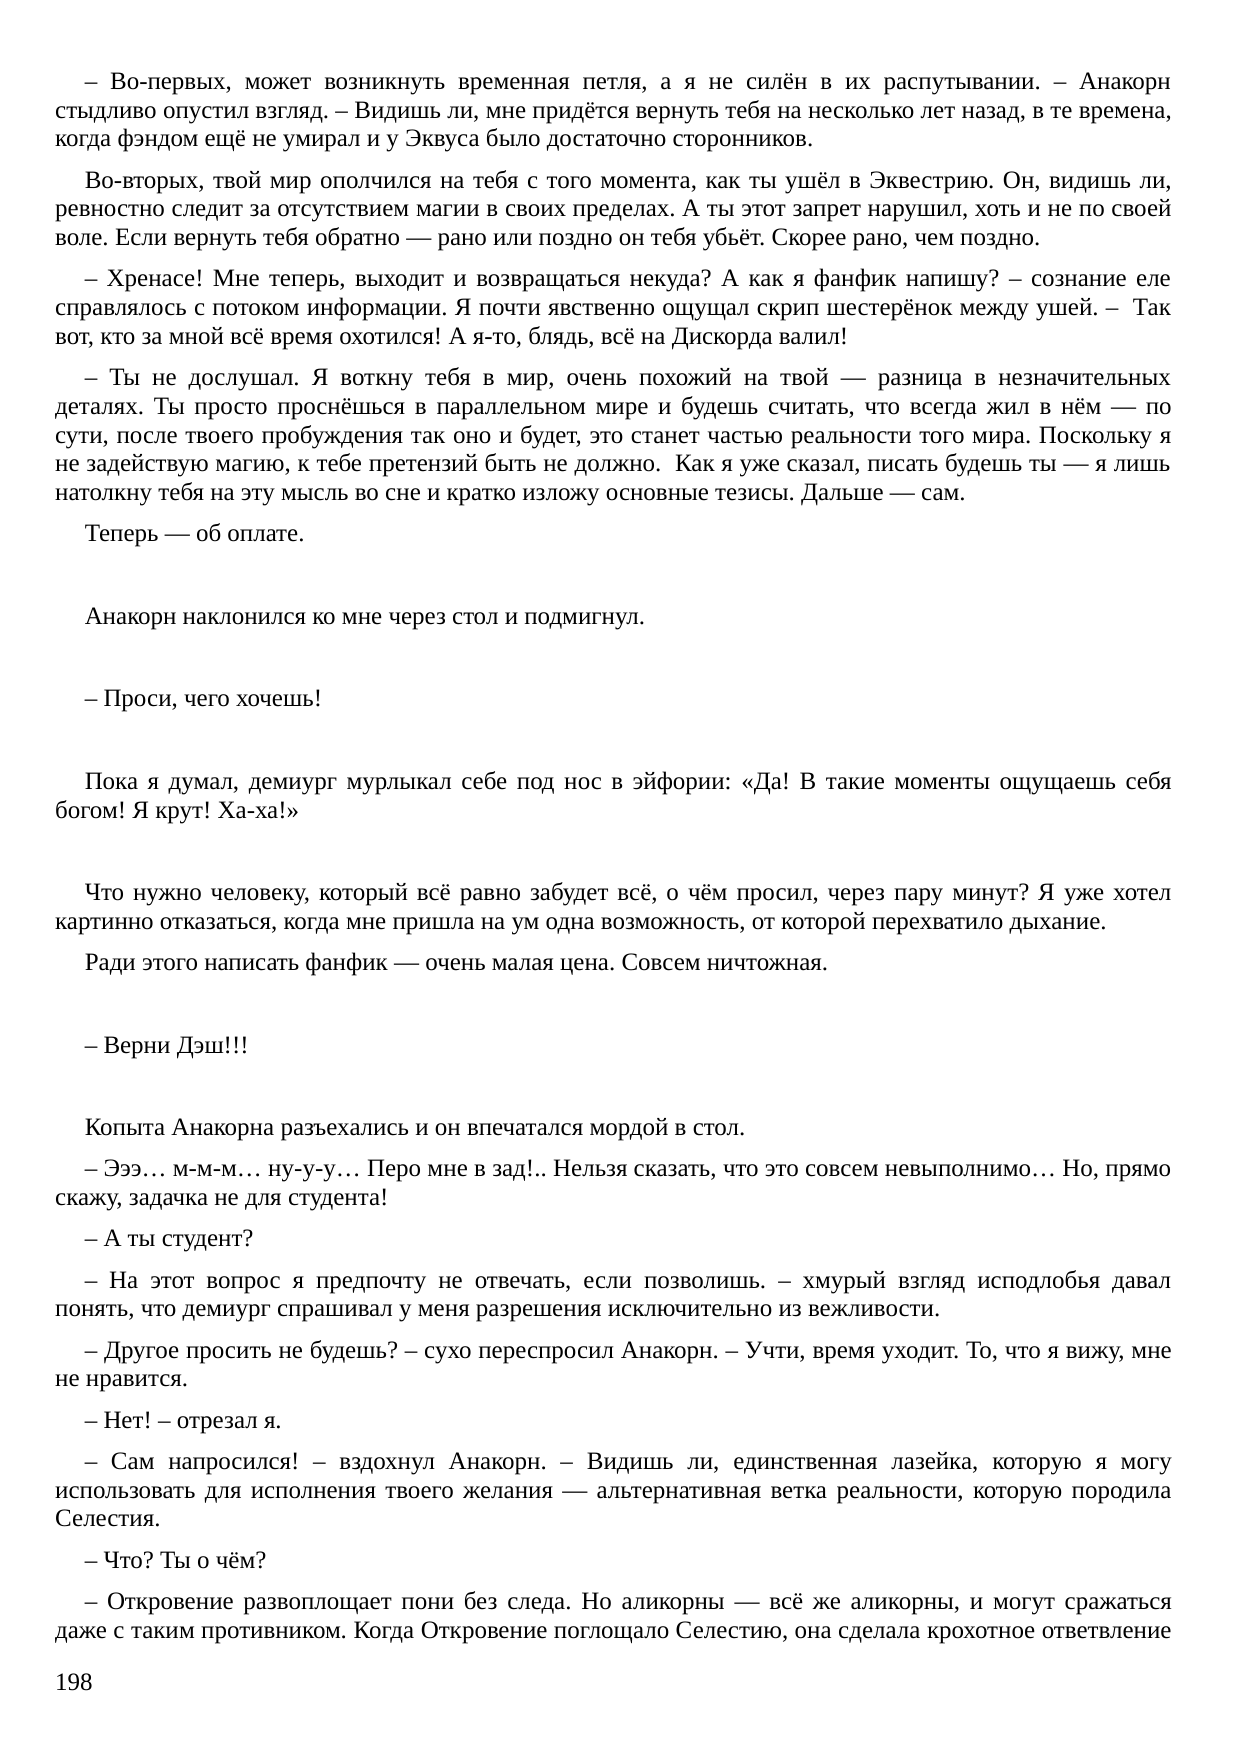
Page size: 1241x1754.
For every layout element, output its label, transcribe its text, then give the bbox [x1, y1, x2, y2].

text – Откровение развоплощает пони без следа. Но аликорны — всё же аликорны, и могут сражаться даже с таким противником. Когда Откровение поглощало Селестию, она сделала крохотное ответвление [55, 1586, 1173, 1643]
text Теперь — об оплате. [55, 518, 1173, 547]
text – Проси, чего хочешь! [55, 683, 1173, 712]
text Анакорн наклонился ко мне через стол и подмигнул. [55, 601, 1173, 630]
text – Нет! – отрезал я. [55, 1405, 1173, 1433]
text – На этот вопрос я предпочту не отвечать, если позволишь. – хмурый взгляд исподлобья давал понять, что демиург спрашивал у меня разрешения исключительно из вежливости. [55, 1265, 1173, 1322]
text – Ты не дослушал. Я воткну тебя в мир, очень похожий на твой — разница в незначительных деталях. Ты просто проснёшься в параллельном мире и будешь считать, что всегда жил в нём — по сути, после твоего пробуждения так оно и будет, это станет частью реальности того мира. Поскольку я не задействую магию, к тебе претензий быть не должно. Как я уже сказал, писать будешь ты — я лишь натолкну тебя на эту мысль во сне и кратко изложу основные тезисы. Дальше — сам. [55, 362, 1173, 506]
text – Другое просить не будешь? – сухо переспросил Анакорн. – Учти, время уходит. То, что я вижу, мне не нравится. [55, 1335, 1173, 1392]
text – Хренасе! Мне теперь, выходит и возвращаться некуда? А как я фанфик напишу? – сознание еле справлялось с потоком информации. Я почти явственно ощущал скрип шестерёнок между ушей. – Так вот, кто за мной всё время охотился! А я-то, блядь, всё на Дискорда валил! [55, 263, 1173, 350]
text – Верни Дэш!!! [55, 1030, 1173, 1058]
text – Что? Ты о чём? [55, 1545, 1173, 1573]
text Пока я думал, демиург мурлыкал себе под нос в эйфории: «Да! В такие моменты ощущаешь себя богом! Я крут! Ха-ха!» [55, 766, 1173, 823]
text – А ты студент? [55, 1223, 1173, 1252]
text – Во-первых, может возникнуть временная петля, а я не силён в их распутывании. – Анакорн стыдливо опустил взгляд. – Видишь ли, мне придётся вернуть тебя на несколько лет назад, в те времена, когда фэндом ещё не умирал и у Эквуса было достаточно сторонников. [55, 66, 1173, 152]
text Копыта Анакорна разъехались и он впечатался мордой в стол. [55, 1112, 1173, 1141]
text – Сам напросился! – вздохнул Анакорн. – Видишь ли, единственная лазейка, которую я могу использовать для исполнения твоего желания — альтернативная ветка реальности, которую породила Селестия. [55, 1446, 1173, 1532]
text Во-вторых, твой мир ополчился на тебя с того момента, как ты ушёл в Эквестрию. Он, видишь ли, ревностно следит за отсутствием магии в своих пределах. А ты этот запрет нарушил, хоть и не по своей воле. Если вернуть тебя обратно — рано или поздно он тебя убьёт. Скорее рано, чем поздно. [55, 165, 1173, 251]
text Что нужно человеку, который всё равно забудет всё, о чём просил, через пару минут? Я уже хотел картинно отказаться, когда мне пришла на ум одна возможность, от которой перехватило дыхание. [55, 877, 1173, 935]
text Ради этого написать фанфик — очень малая цена. Совсем ничтожная. [55, 947, 1173, 976]
text – Эээ… м-м-м… ну-у-у… Перо мне в зад!.. Нельзя сказать, что это совсем невыполнимо… Но, прямо скажу, задачка не для студента! [55, 1153, 1173, 1211]
